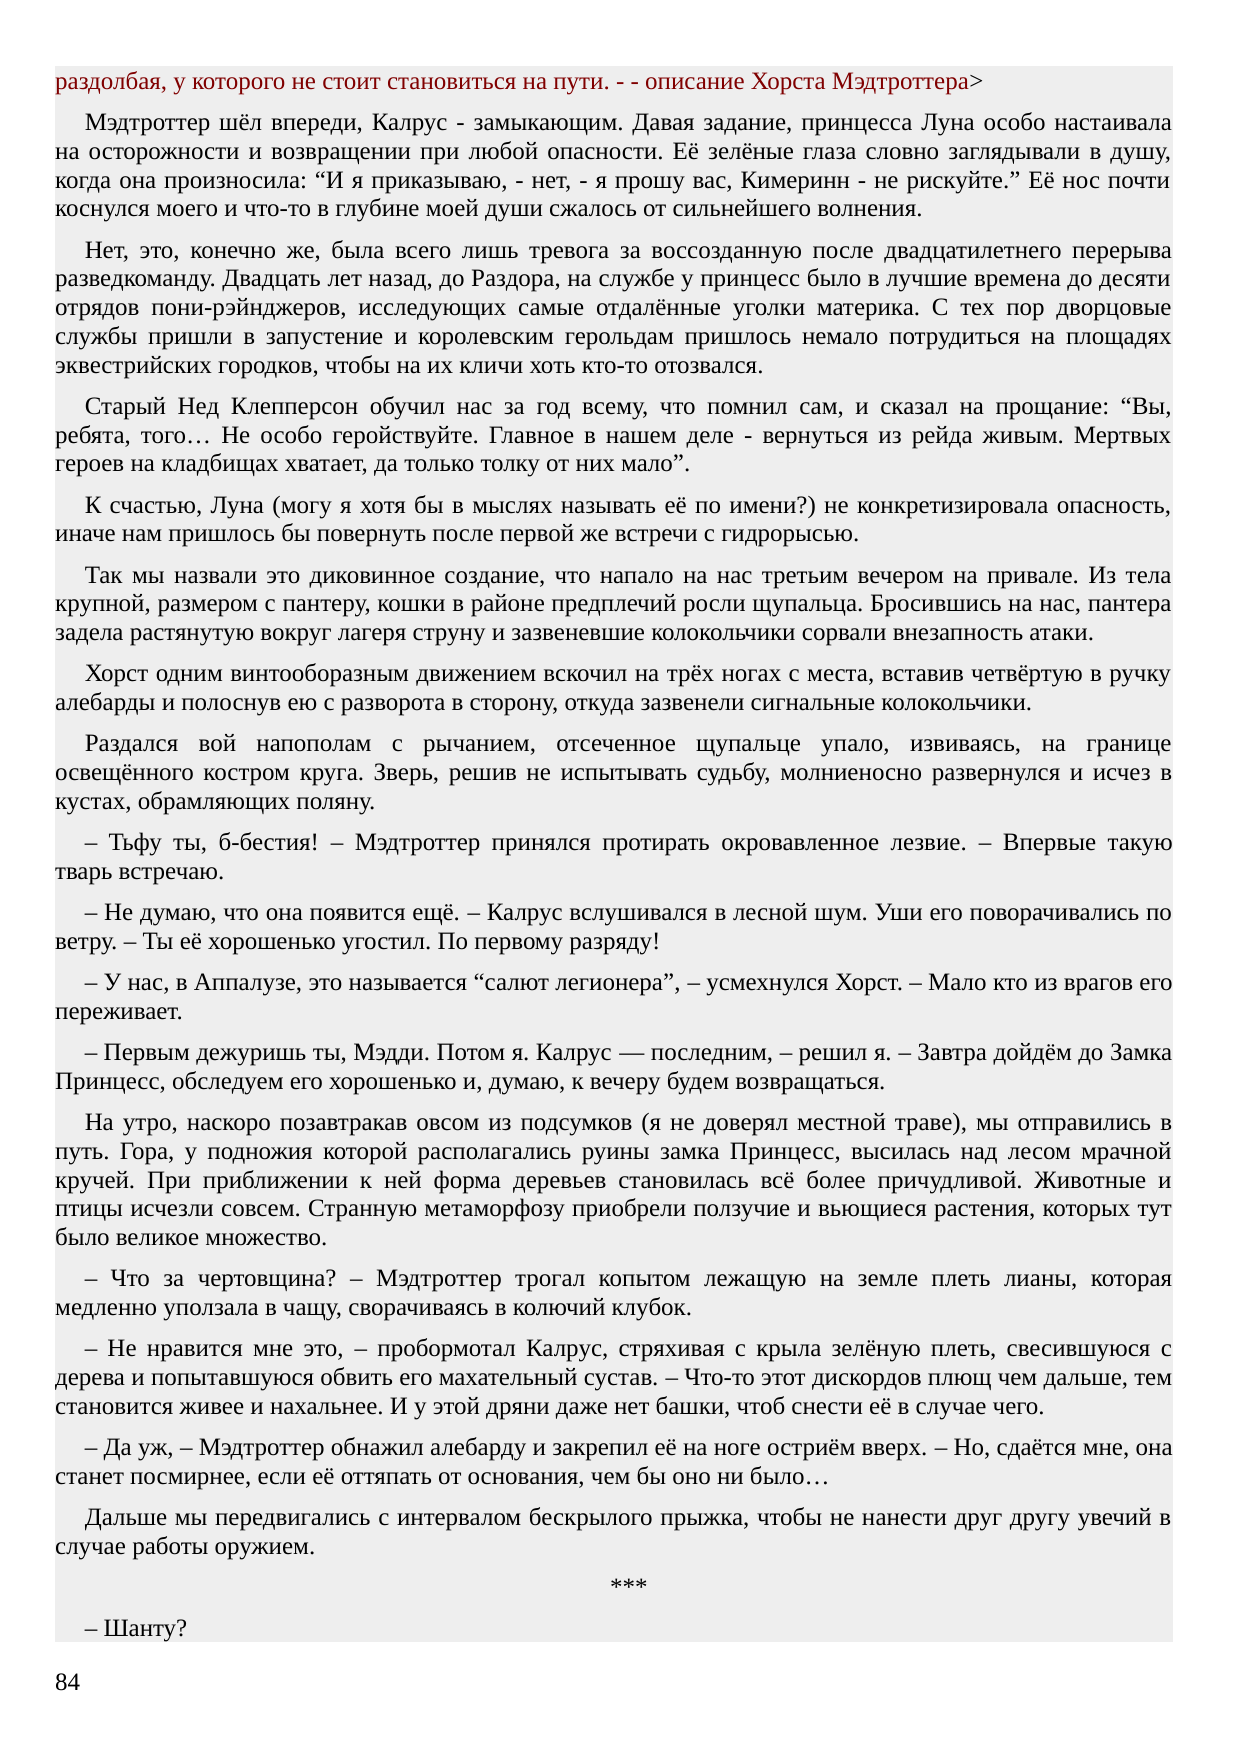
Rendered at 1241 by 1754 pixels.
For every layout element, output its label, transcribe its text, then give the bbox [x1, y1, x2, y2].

text Нет, это, конечно же, была всего лишь тревога за воссозданную после двадцатилетнего перерыва разведкоманду. Двадцать лет назад, до Раздора, на службе у принцесс было в лучшие времена до десяти отрядов пони-рэйнджеров, исследующих самые отдалённые уголки материка. С тех пор дворцовые службы пришли в запустение и королевским герольдам пришлось немало потрудиться на площадях эквестрийских городков, чтобы на их кличи хоть кто-то отозвался. [55, 235, 1173, 378]
text Дальше мы передвигались с интервалом бескрылого прыжка, чтобы не нанести друг другу увечий в случае работы оружием. [55, 1502, 1173, 1560]
text – Тьфу ты, б-бестия! – Мэдтроттер принялся протирать окровавленное лезвие. – Впервые такую тварь встречаю. [55, 827, 1173, 885]
text *** [55, 1572, 1173, 1601]
text К счастью, Луна (могу я хотя бы в мыслях называть её по имени?) не конкретизировала опасность, иначе нам пришлось бы повернуть после первой же встречи с гидрорысью. [55, 490, 1173, 547]
text – Что за чертовщина? – Мэдтроттер трогал копытом лежащую на земле плеть лианы, которая медленно уползала в чащу, сворачиваясь в колючий клубок. [55, 1263, 1173, 1321]
text – Да уж, – Мэдтроттер обнажил алебарду и закрепил её на ноге остриём вверх. – Но, сдаётся мне, она станет посмирнее, если её оттяпать от основания, чем бы оно ни было… [55, 1432, 1173, 1490]
text Раздался вой напополам с рычанием, отсеченное щупальце упало, извиваясь, на границе освещённого костром круга. Зверь, решив не испытывать судьбу, молниеносно развернулся и исчез в кустах, обрамляющих поляну. [55, 728, 1173, 815]
text На утро, наскоро позавтракав овсом из подсумков (я не доверял местной траве), мы отправились в путь. Гора, у подножия которой располагались руины замка Принцесс, высилась над лесом мрачной кручей. При приближении к ней форма деревьев становилась всё более причудливой. Животные и птицы исчезли совсем. Странную метаморфозу приобрели ползучие и вьющиеся растения, которых тут было великое множество. [55, 1107, 1173, 1251]
text Хорст одним винтооборазным движением вскочил на трёх ногах с места, вставив четвёртую в ручку алебарды и полоснув ею с разворота в сторону, откуда зазвенели сигнальные колокольчики. [55, 658, 1173, 716]
text – Первым дежуришь ты, Мэдди. Потом я. Калрус — последним, – решил я. – Завтра дойдём до Замка Принцесс, обследуем его хорошенько и, думаю, к вечеру будем возвращаться. [55, 1037, 1173, 1095]
text – Не думаю, что она появится ещё. – Калрус вслушивался в лесной шум. Уши его поворачивались по ветру. – Ты её хорошенько угостил. По первому разряду! [55, 897, 1173, 955]
text Старый Нед Клепперсон обучил нас за год всему, что помнил сам, и сказал на прощание: “Вы, ребята, того… Не особо геройствуйте. Главное в нашем деле - вернуться из рейда живым. Мертвых героев на кладбищах хватает, да только толку от них мало”. [55, 391, 1173, 477]
text Мэдтроттер шёл впереди, Калрус - замыкающим. Давая задание, принцесса Луна особо настаивала на осторожности и возвращении при любой опасности. Её зелёные глаза словно заглядывали в душу, когда она произносила: “И я приказываю, - нет, - я прошу вас, Кимеринн - не рискуйте.” Её нос почти коснулся моего и что-то в глубине моей души сжалось от сильнейшего волнения. [55, 107, 1173, 222]
text – Шанту? [55, 1613, 1173, 1642]
text Так мы назвали это диковинное создание, что напало на нас третьим вечером на привале. Из тела крупной, размером с пантеру, кошки в районе предплечий росли щупальца. Бросившись на нас, пантера задела растянутую вокруг лагеря струну и зазвеневшие колокольчики сорвали внезапность атаки. [55, 560, 1173, 646]
text раздолбая, у которого не стоит становиться на пути. - - описание Хорста Мэдтроттера> [55, 66, 1173, 95]
text – Не нравится мне это, – пробормотал Калрус, стряхивая с крыла зелёную плеть, свесившуюся с дерева и попытавшуюся обвить его махательный сустав. – Что-то этот дискордов плющ чем дальше, тем становится живее и нахальнее. И у этой дряни даже нет башки, чтоб снести её в случае чего. [55, 1333, 1173, 1420]
text – У нас, в Аппалузе, это называется “салют легионера”, – усмехнулся Хорст. – Мало кто из врагов его переживает. [55, 967, 1173, 1025]
